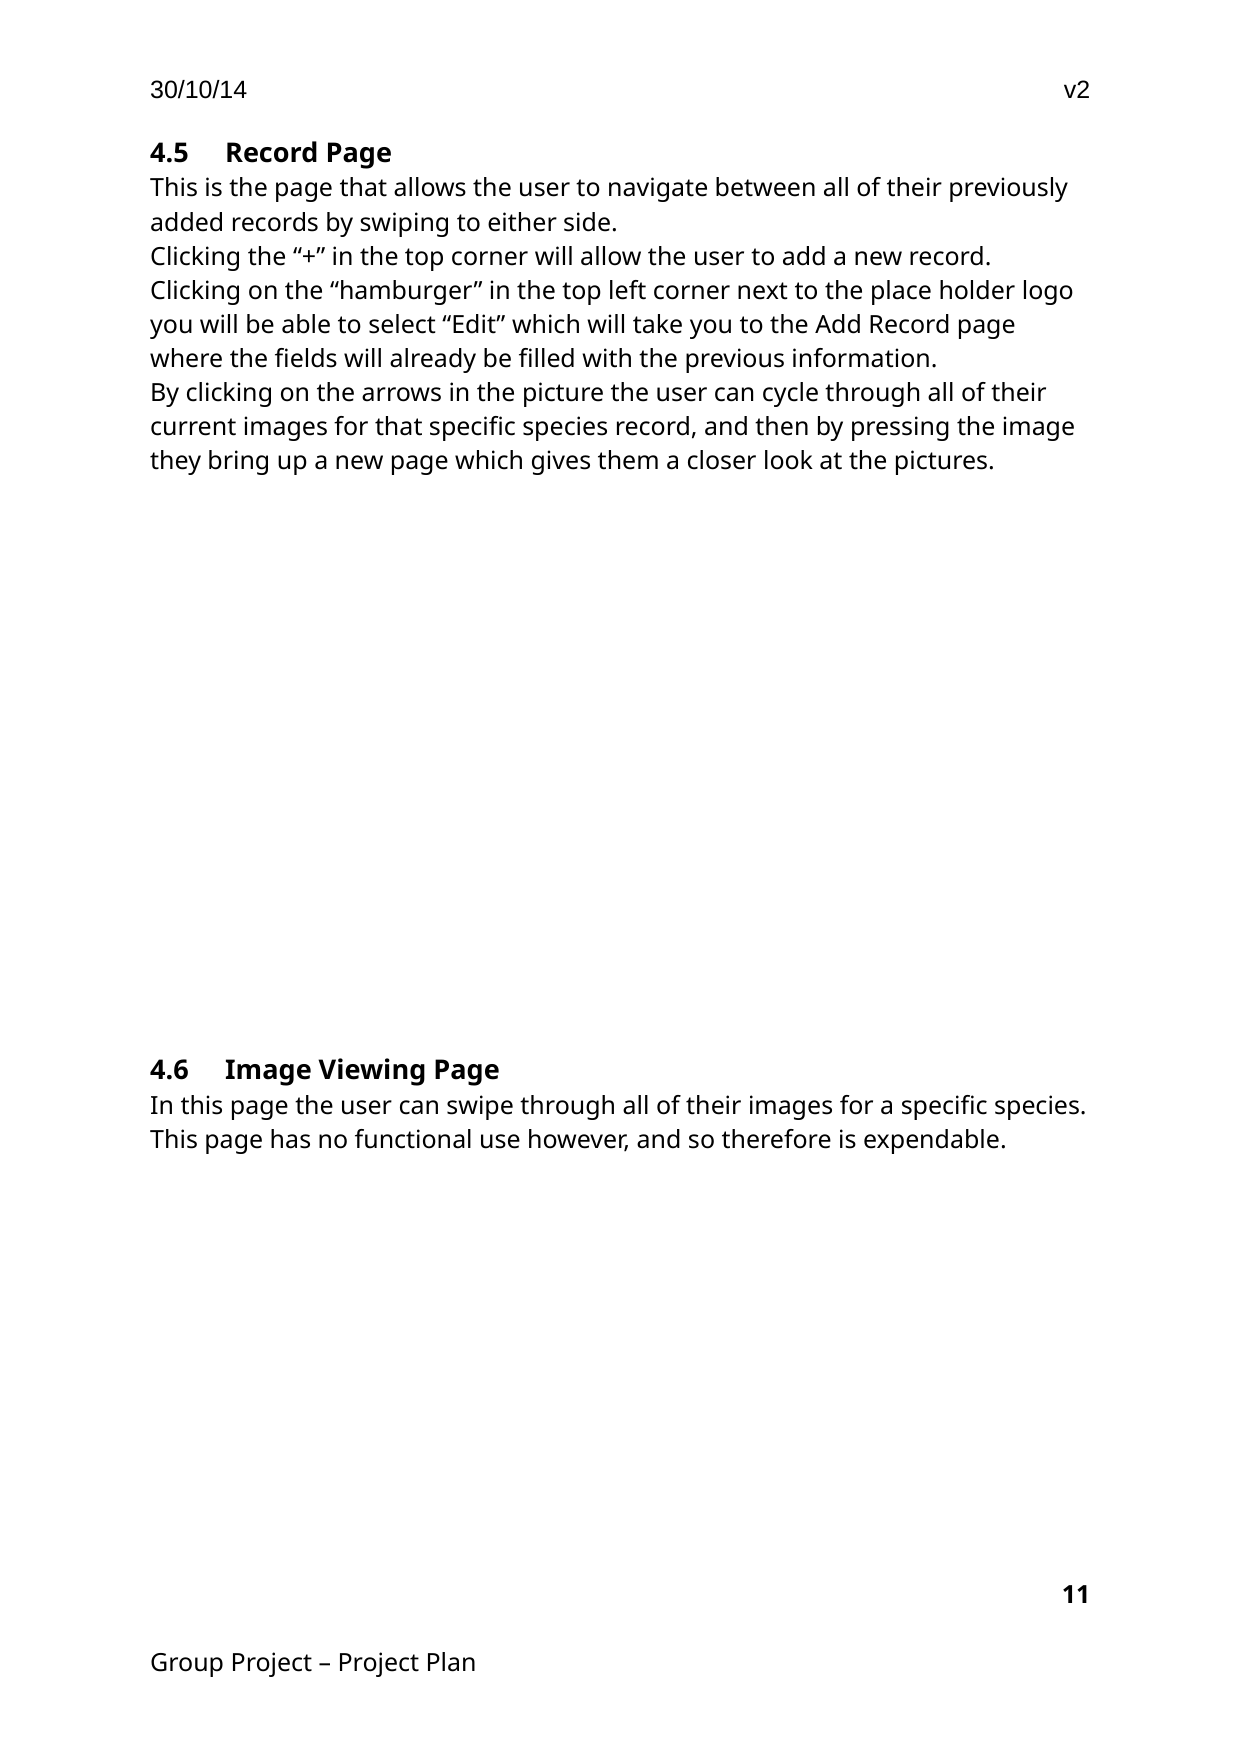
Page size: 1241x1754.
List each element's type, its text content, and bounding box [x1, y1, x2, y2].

text 4.5 Record Page [150, 133, 1090, 170]
text In this page the user can swipe through all of their images for a specific species. This page has no functional use however, and so therefore is expendable. [150, 1087, 1090, 1155]
text Clicking on the “hamburger” in the top left corner next to the place holder logo you will be able to select “Edit” which will take you to the Add Record page where the fields will already be filled with the previous information. [150, 272, 1090, 374]
text Clicking the “+” in the top corner will allow the user to add a new record. [150, 238, 1090, 272]
text 4.6 Image Viewing Page [150, 1050, 1090, 1087]
text By clicking on the arrows in the picture the user can cycle through all of their current images for that specific species record, and then by pressing the image they bring up a new page which gives them a closer look at the pictures. [150, 374, 1090, 477]
text This is the page that allows the user to navigate between all of their previously added records by swiping to either side. [150, 170, 1090, 238]
